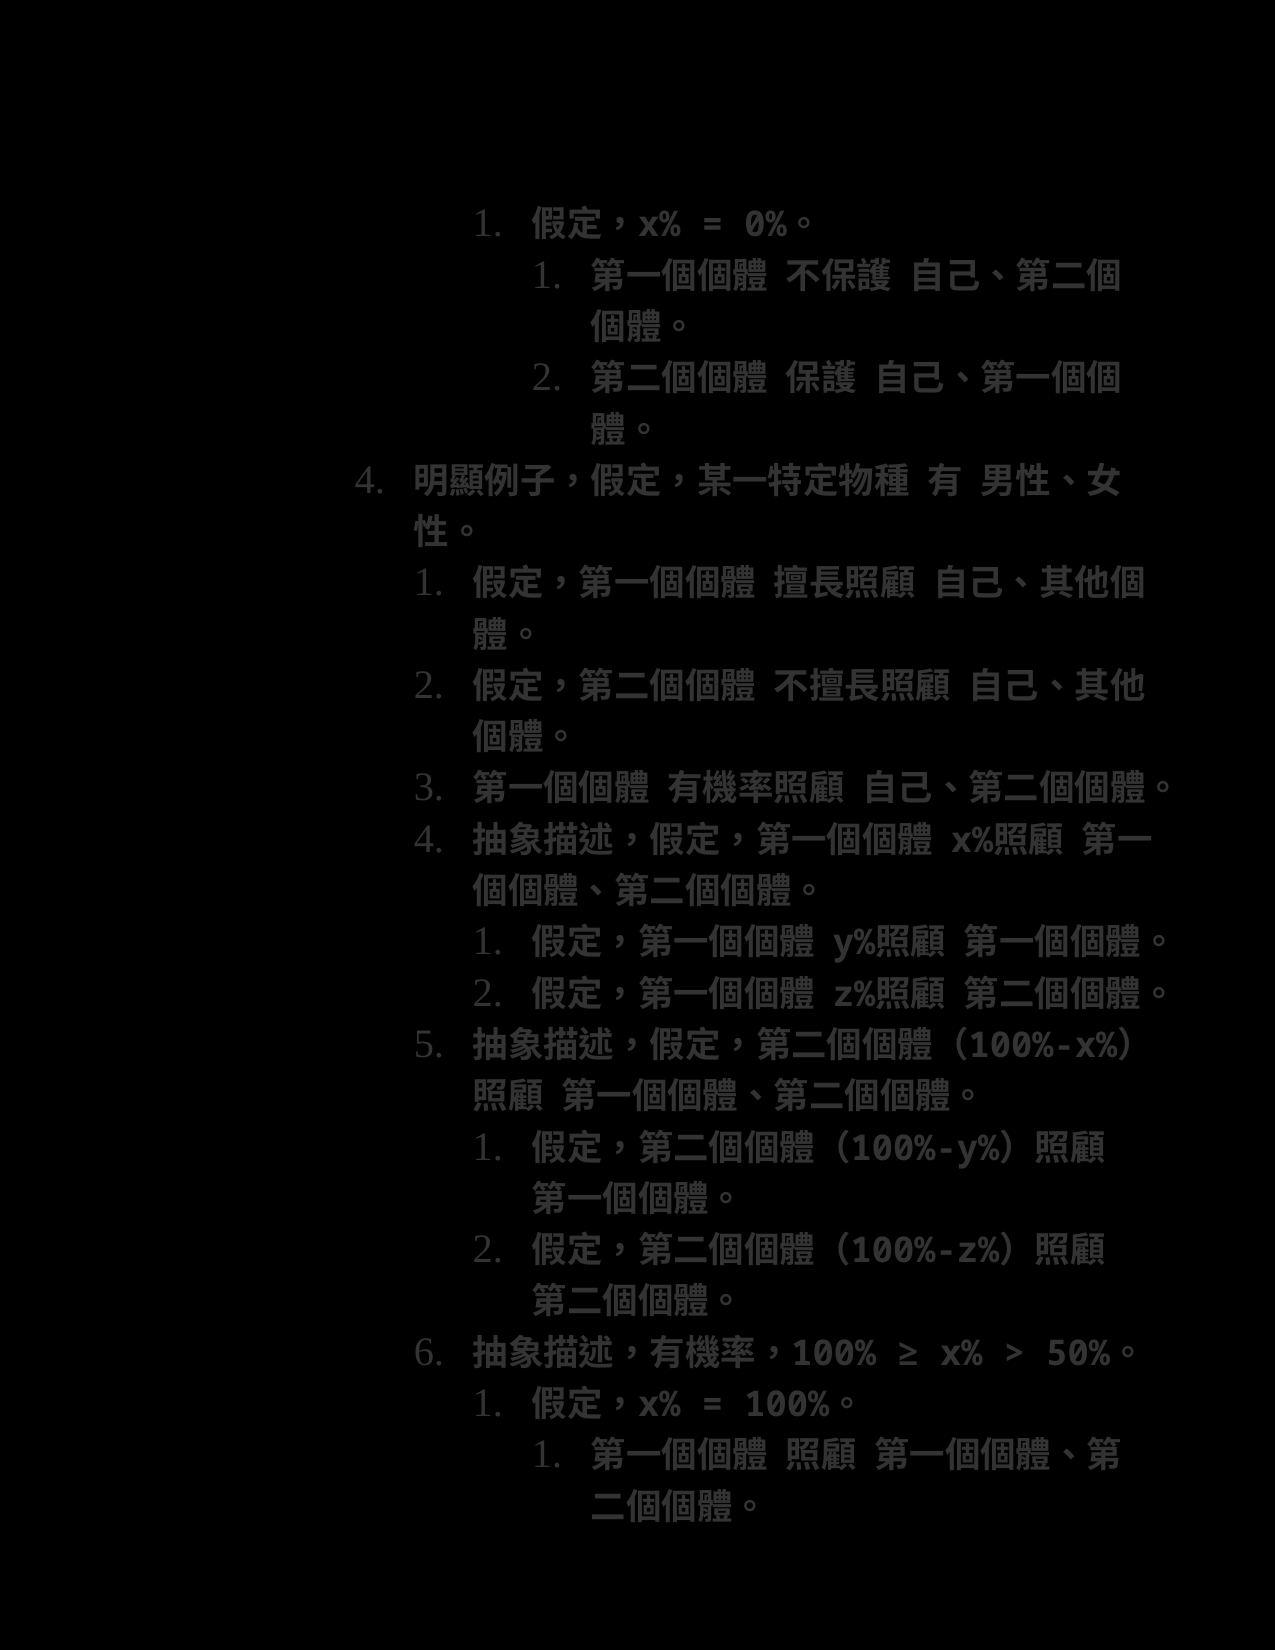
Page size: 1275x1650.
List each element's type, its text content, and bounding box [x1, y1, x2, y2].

list 第一個個體 照顧 第一個個體、第二個個體。 [532, 1427, 1157, 1529]
list 假定，第二個個體 不擅長照顧 自己、其他個體。 [413, 657, 1157, 760]
list 第一個個體 不保護 自己、第二個個體。 [532, 247, 1157, 350]
list 假定，第一個個體 y%照顧 第一個個體。 [472, 913, 1157, 965]
list 抽象描述，有機率，100% ≥ x% > 50%。 [413, 1324, 1157, 1375]
list 明顯例子，假定，某一特定物種 有 男性、女性。 [354, 452, 1157, 555]
list 假定，第二個個體（100%-y%）照顧 第一個個體。 [472, 1119, 1157, 1221]
list 抽象描述，假定，第二個個體（100%-x%）照顧 第一個個體、第二個個體。 [413, 1016, 1157, 1119]
list 假定，第一個個體 z%照顧 第二個個體。 [472, 965, 1157, 1016]
list 假定，第一個個體 擅長照顧 自己、其他個體。 [413, 555, 1157, 657]
list 假定，x% = 0%。 [472, 196, 1157, 247]
list 抽象描述，假定，第一個個體 x%照顧 第一個個體、第二個個體。 [413, 811, 1157, 913]
list 假定，第二個個體（100%-z%）照顧 第二個個體。 [472, 1221, 1157, 1324]
list 第二個個體 保護 自己、第一個個體。 [532, 350, 1157, 452]
list 假定，x% = 100%。 [472, 1375, 1157, 1427]
list 第一個個體 有機率照顧 自己、第二個個體。 [413, 760, 1157, 811]
